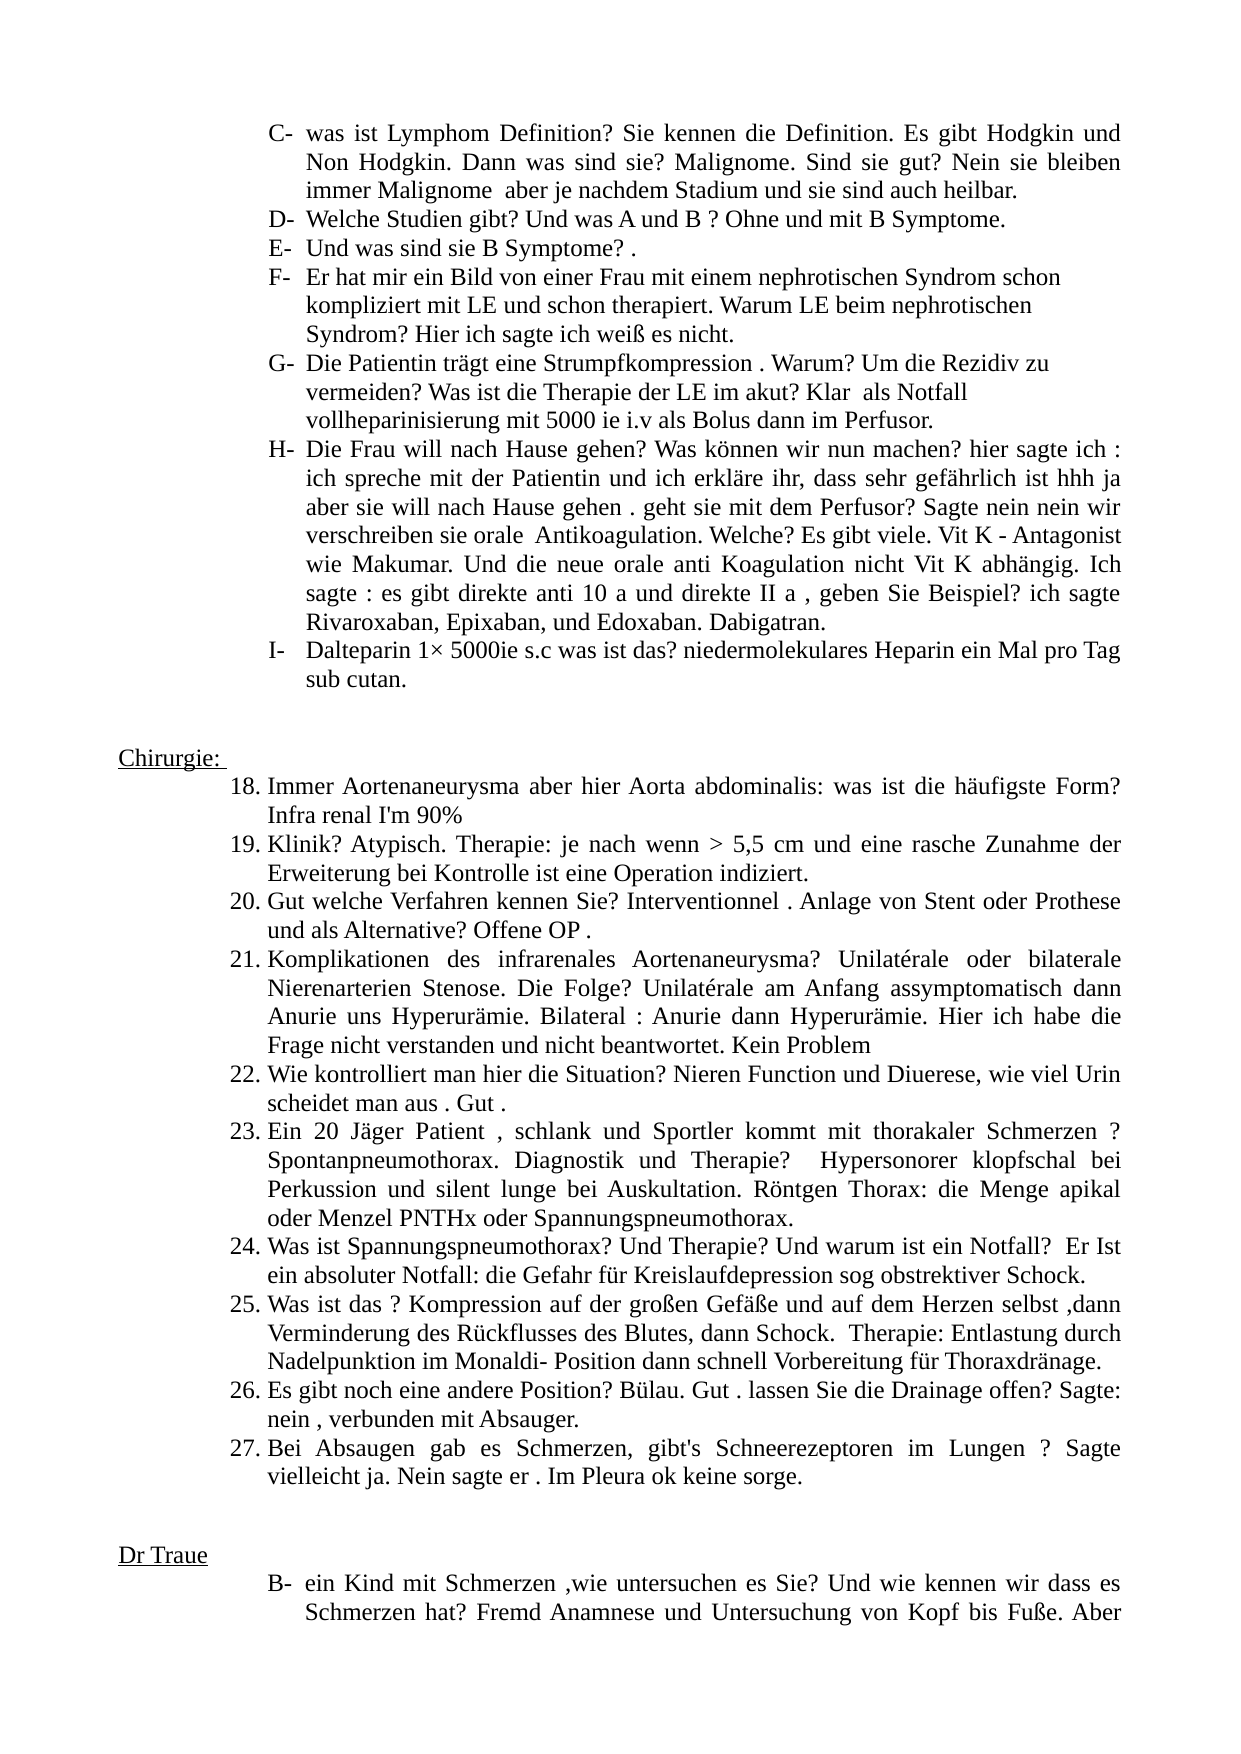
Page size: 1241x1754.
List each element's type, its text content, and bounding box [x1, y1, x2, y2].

list Es gibt noch eine andere Position? Bülau. Gut . lassen Sie die Drainage offen? Sagte: nein , verbunden mit Absauger. [229, 1375, 1122, 1433]
list Welche Studien gibt? Und was A und B ? Ohne und mit B Symptome. [268, 204, 1122, 233]
list Gut welche Verfahren kennen Sie? Interventionnel . Anlage von Stent oder Prothese und als Alternative? Offene OP . [229, 886, 1122, 944]
list Was ist Spannungspneumothorax? Und Therapie? Und warum ist ein Notfall? Er Ist ein absoluter Notfall: die Gefahr für Kreislaufdepression sog obstrektiver Schock. [229, 1231, 1122, 1289]
text Dr Traue [118, 1540, 1122, 1568]
list Wie kontrolliert man hier die Situation? Nieren Function und Diuerese, wie viel Urin scheidet man aus . Gut . [229, 1059, 1122, 1116]
list Komplikationen des infrarenales Aortenaneurysma? Unilatérale oder bilaterale Nierenarterien Stenose. Die Folge? Unilatérale am Anfang assymptomatisch dann Anurie uns Hyperurämie. Bilateral : Anurie dann Hyperurämie. Hier ich habe die Frage nicht verstanden und nicht beantwortet. Kein Problem [229, 944, 1122, 1059]
list was ist Lymphom Definition? Sie kennen die Definition. Es gibt Hodgkin und Non Hodgkin. Dann was sind sie? Malignome. Sind sie gut? Nein sie bleiben immer Malignome aber je nachdem Stadium und sie sind auch heilbar. [268, 118, 1122, 204]
list ein Kind mit Schmerzen ,wie untersuchen es Sie? Und wie kennen wir dass es Schmerzen hat? Fremd Anamnese und Untersuchung von Kopf bis Fuße. Aber [267, 1568, 1122, 1626]
list Dalteparin 1× 5000ie s.c was ist das? niedermolekulares Heparin ein Mal pro Tag sub cutan. [268, 636, 1122, 693]
list Er hat mir ein Bild von einer Frau mit einem nephrotischen Syndrom schon kompliziert mit LE und schon therapiert. Warum LE beim nephrotischen Syndrom? Hier ich sagte ich weiß es nicht. [268, 262, 1122, 348]
list Was ist das ? Kompression auf der großen Gefäße und auf dem Herzen selbst ,dann Verminderung des Rückflusses des Blutes, dann Schock. Therapie: Entlastung durch Nadelpunktion im Monaldi- Position dann schnell Vorbereitung für Thoraxdränage. [229, 1289, 1122, 1375]
list Die Patientin trägt eine Strumpfkompression . Warum? Um die Rezidiv zu vermeiden? Was ist die Therapie der LE im akut? Klar als Notfall vollheparinisierung mit 5000 ie i.v als Bolus dann im Perfusor. [268, 348, 1122, 434]
list Ein 20 Jäger Patient , schlank und Sportler kommt mit thorakaler Schmerzen ? Spontanpneumothorax. Diagnostik und Therapie? Hypersonorer klopfschal bei Perkussion und silent lunge bei Auskultation. Röntgen Thorax: die Menge apikal oder Menzel PNTHx oder Spannungspneumothorax. [229, 1116, 1122, 1231]
list Die Frau will nach Hause gehen? Was können wir nun machen? hier sagte ich : ich spreche mit der Patientin und ich erkläre ihr, dass sehr gefährlich ist hhh ja aber sie will nach Hause gehen . geht sie mit dem Perfusor? Sagte nein nein wir verschreiben sie orale Antikoagulation. Welche? Es gibt viele. Vit K - Antagonist wie Makumar. Und die neue orale anti Koagulation nicht Vit K abhängig. Ich sagte : es gibt direkte anti 10 a und direkte II a , geben Sie Beispiel? ich sagte Rivaroxaban, Epixaban, und Edoxaban. Dabigatran. [268, 434, 1122, 636]
list Bei Absaugen gab es Schmerzen, gibt's Schneerezeptoren im Lungen ? Sagte vielleicht ja. Nein sagte er . Im Pleura ok keine sorge. [229, 1433, 1122, 1490]
text Chirurgie: [118, 743, 1122, 771]
list Und was sind sie B Symptome? . [268, 233, 1122, 262]
list Klinik? Atypisch. Therapie: je nach wenn > 5,5 cm und eine rasche Zunahme der Erweiterung bei Kontrolle ist eine Operation indiziert. [229, 829, 1122, 886]
list Immer Aortenaneurysma aber hier Aorta abdominalis: was ist die häufigste Form? Infra renal I'm 90% [229, 771, 1122, 829]
